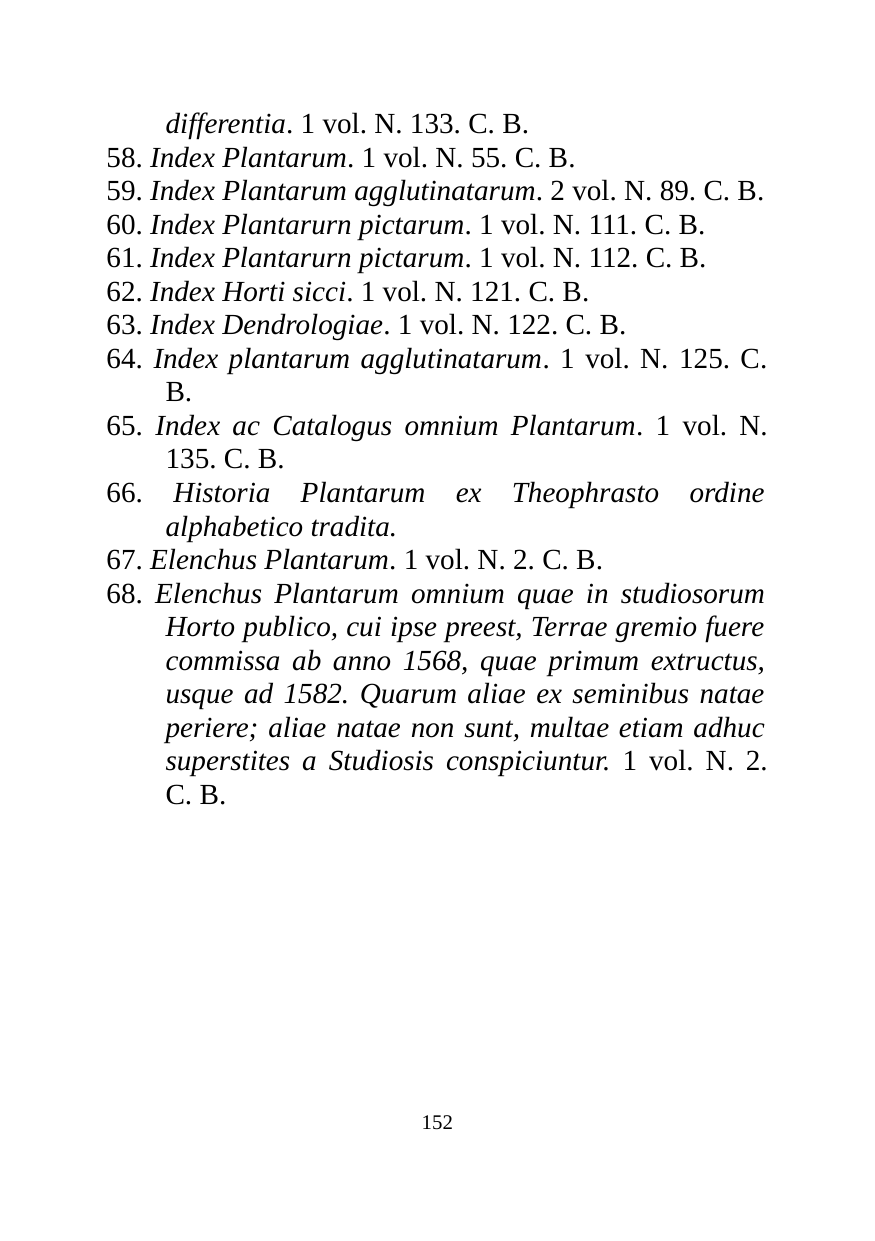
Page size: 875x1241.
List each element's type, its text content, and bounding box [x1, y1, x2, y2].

text 65. Index ac Catalogus omnium Plantarum. 1 vol. N. 135. C. B. [106, 408, 768, 475]
text 64. Index plantarum agglutinatarum. 1 vol. N. 125. C. B. [106, 341, 768, 408]
text 63. Index Dendrologiae. 1 vol. N. 122. C. B. [106, 307, 768, 341]
text 62. Index Horti sicci. 1 vol. N. 121. C. B. [106, 274, 768, 307]
text 61. Index Plantarurn pictarum. 1 vol. N. 112. C. B. [106, 240, 768, 274]
text 66. Historia Plantarum ex Theophrasto ordine alphabetico tradita. [106, 475, 768, 542]
text 60. Index Plantarurn pictarum. 1 vol. N. 111. C. B. [106, 207, 768, 240]
text 68. Elenchus Plantarum omnium quae in studiosorum Horto publico, cui ipse preest, Terrae gremio fuere commissa ab anno 1568, quae primum extructus, usque ad 1582. Quarum aliae ex seminibus natae periere; aliae natae non sunt, multae etiam adhuc superstites a Studiosis conspiciuntur. 1 vol. N. 2. C. B. [106, 576, 768, 811]
text differentia. 1 vol. N. 133. C. B. [106, 106, 768, 140]
text 58. Index Plantarum. 1 vol. N. 55. C. B. [106, 140, 768, 173]
text 67. Elenchus Plantarum. 1 vol. N. 2. C. B. [106, 542, 768, 576]
text 59. Index Plantarum agglutinatarum. 2 vol. N. 89. C. B. [106, 173, 768, 207]
